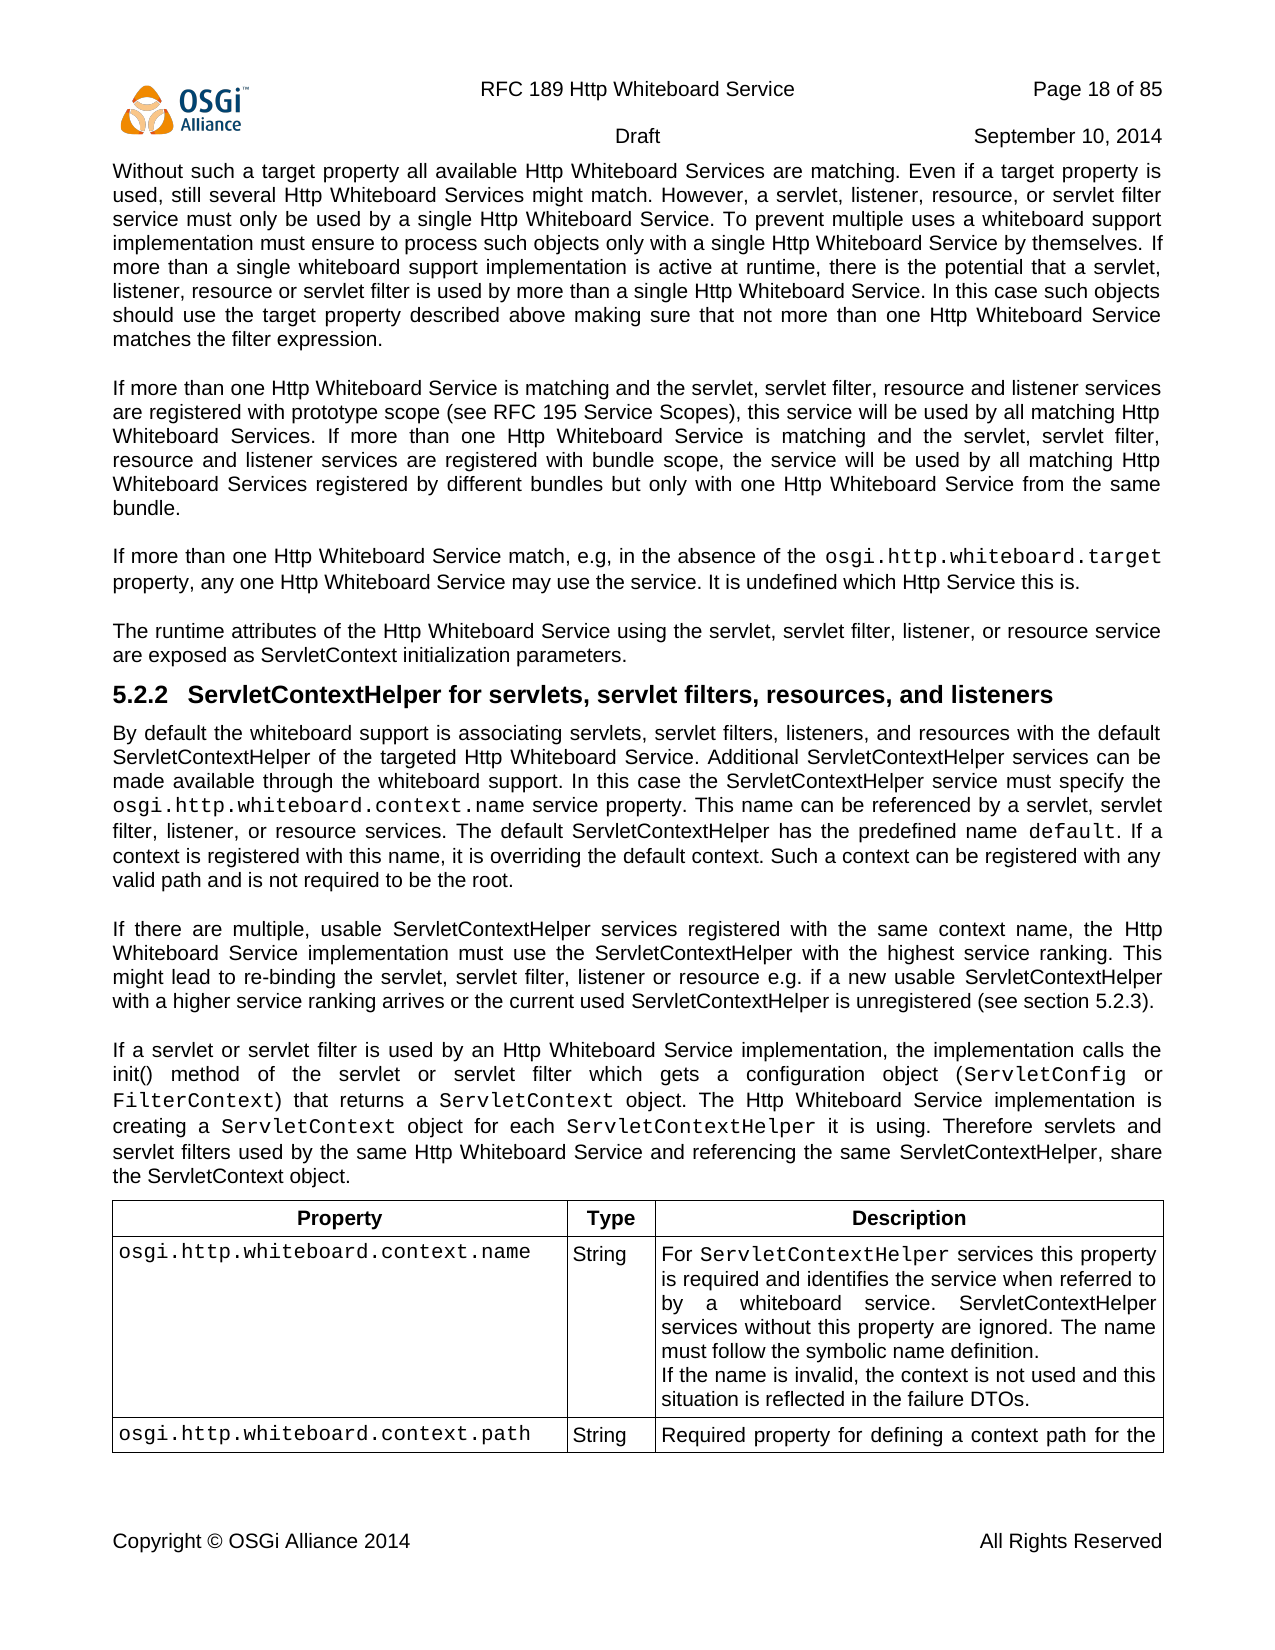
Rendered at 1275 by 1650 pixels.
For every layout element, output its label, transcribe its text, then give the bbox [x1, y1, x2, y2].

text If there are multiple, usable ServletContextHelper services registered with the same context name, the Http Whiteboard Service implementation must use the ServletContextHelper with the highest service ranking. This might lead to re-binding the servlet, servlet filter, listener or resource e.g. if a new usable ServletContextHelper with a higher service ranking arrives or the current used ServletContextHelper is unregistered (see section 5.2.3). [112, 917, 1162, 1013]
text The runtime attributes of the Http Whiteboard Service using the servlet, servlet filter, listener, or resource service are exposed as ServletContext initialization parameters. [112, 619, 1162, 667]
table_cell osgi.http.whiteboard.context.name [113, 1237, 567, 1417]
table_cell String [568, 1237, 655, 1417]
table_header Description [656, 1201, 1163, 1236]
text If more than one Http Whiteboard Service match, e.g, in the absence of the osgi.http.whiteboard.target property, any one Http Whiteboard Service may use the service. It is undefined which Http Service this is. [112, 544, 1162, 594]
table_cell osgi.http.whiteboard.context.path [113, 1418, 567, 1452]
text If more than one Http Whiteboard Service is matching and the servlet, servlet filter, resource and listener services are registered with prototype scope (see RFC 195 Service Scopes), this service will be used by all matching Http Whiteboard Services. If more than one Http Whiteboard Service is matching and the servlet, servlet filter, resource and listener services are registered with bundle scope, the service will be used by all matching Http Whiteboard Services registered by different bundles but only with one Http Whiteboard Service from the same bundle. [112, 376, 1162, 519]
text By default the whiteboard support is associating servlets, servlet filters, listeners, and resources with the default ServletContextHelper of the targeted Http Whiteboard Service. Additional ServletContextHelper services can be made available through the whiteboard support. In this case the ServletContextHelper service must specify the osgi.http.whiteboard.context.name service property. This name can be referenced by a servlet, servlet filter, listener, or resource services. The default ServletContextHelper has the predefined name default. If a context is registered with this name, it is overriding the default context. Such a context can be registered with any valid path and is not required to be the root. [112, 721, 1162, 892]
subtitle ServletContextHelper for servlets, servlet filters, resources, and listeners [112, 679, 1162, 708]
table_header Type [568, 1201, 655, 1236]
picture [113, 78, 257, 142]
table_cell Required property for defining a context path for the [656, 1418, 1163, 1452]
table_cell For ServletContextHelper services this property is required and identifies the service when referred to by a whiteboard service. ServletContextHelper services without this property are ignored. The name must follow the symbolic name definition. If the name is invalid, the context is not used and this situation is reflected in the failure DTOs. [656, 1237, 1163, 1417]
table_header Property [113, 1201, 567, 1236]
table_cell String [568, 1418, 655, 1452]
text Without such a target property all available Http Whiteboard Services are matching. Even if a target property is used, still several Http Whiteboard Services might match. However, a servlet, listener, resource, or servlet filter service must only be used by a single Http Whiteboard Service. To prevent multiple uses a whiteboard support implementation must ensure to process such objects only with a single Http Whiteboard Service by themselves. If more than a single whiteboard support implementation is active at runtime, there is the potential that a servlet, listener, resource or servlet filter is used by more than a single Http Whiteboard Service. In this case such objects should use the target property described above making sure that not more than one Http Whiteboard Service matches the filter expression. [112, 159, 1162, 351]
text If a servlet or servlet filter is used by an Http Whiteboard Service implementation, the implementation calls the init() method of the servlet or servlet filter which gets a configuration object (ServletConfig or FilterContext) that returns a ServletContext object. The Http Whiteboard Service implementation is creating a ServletContext object for each ServletContextHelper it is using. Therefore servlets and servlet filters used by the same Http Whiteboard Service and referencing the same ServletContextHelper, share the ServletContext object. [112, 1038, 1162, 1187]
